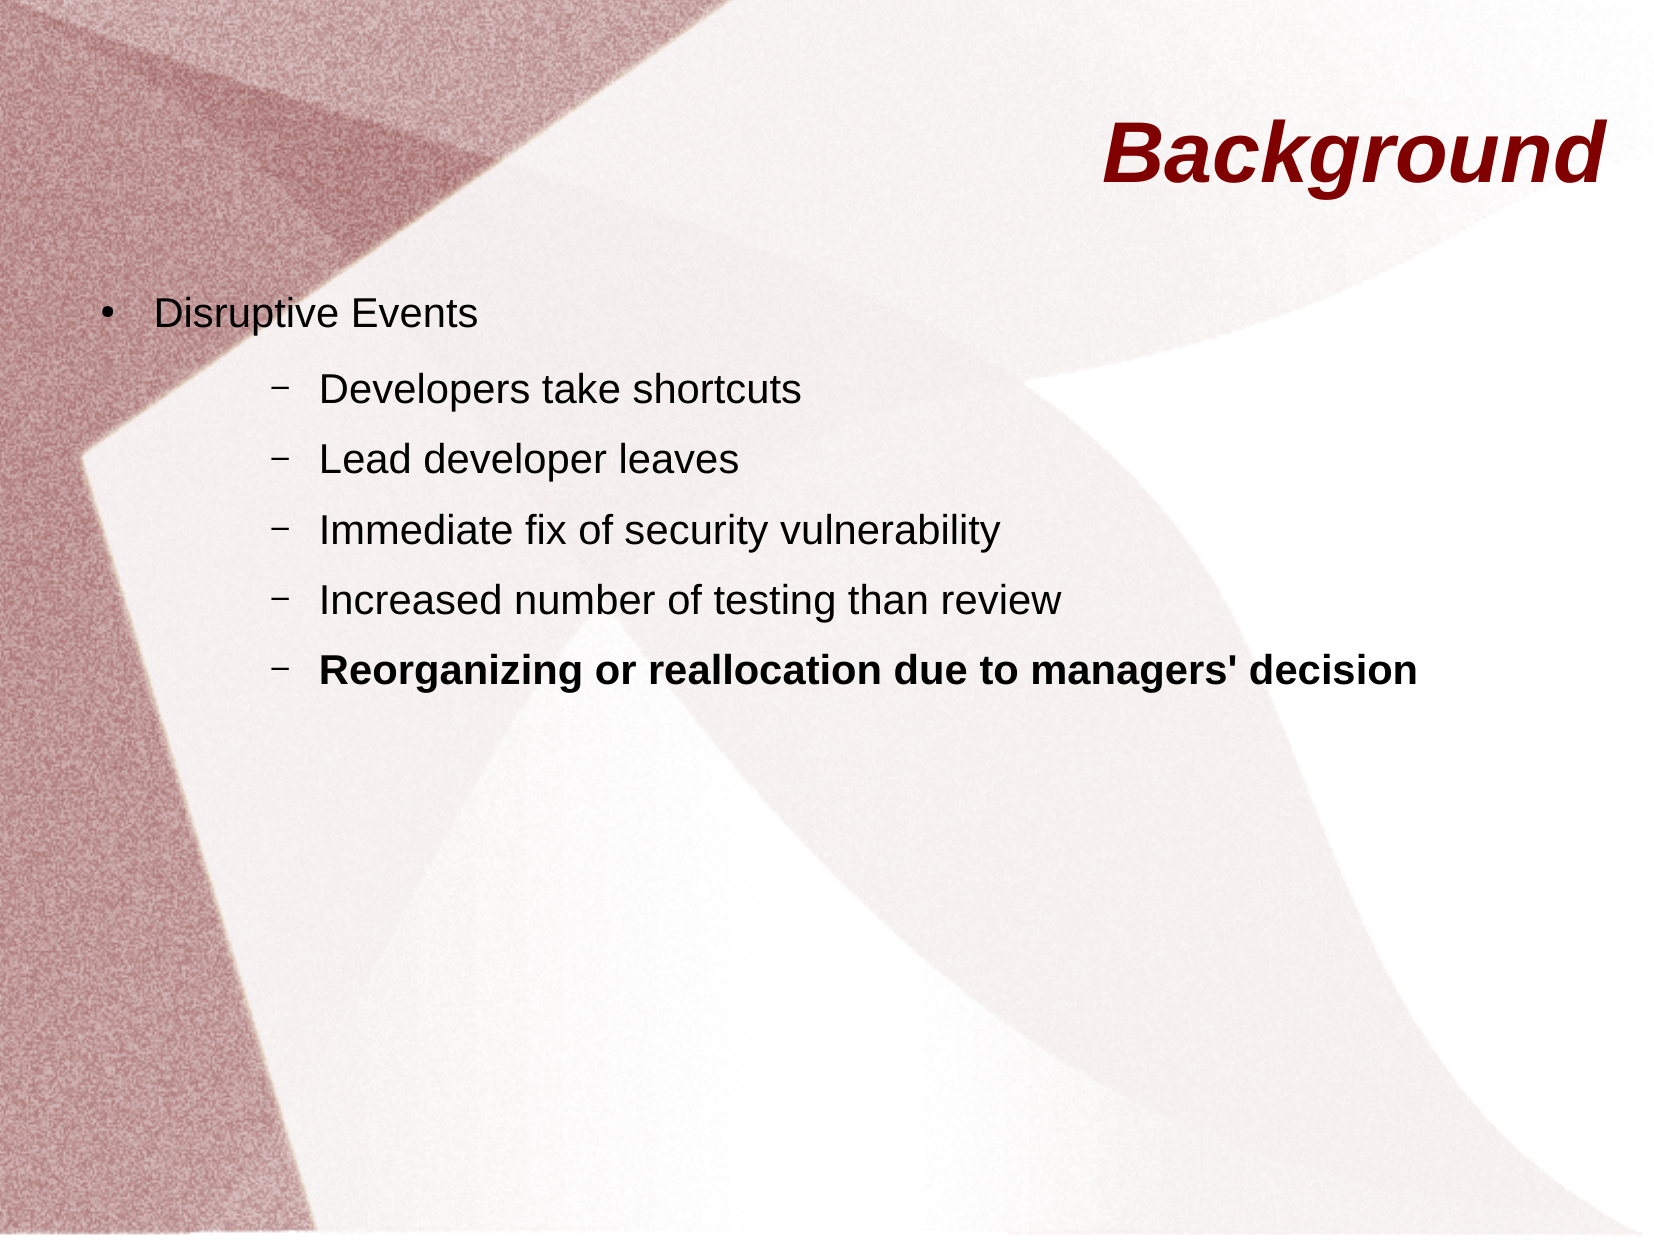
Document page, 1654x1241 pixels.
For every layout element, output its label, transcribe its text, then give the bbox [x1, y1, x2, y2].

list Disruptive Events Developers take shortcuts Lead developer leaves Immediate fix of security vulnerability Increased number of testing than review Reorganizing or reallocation due to managers' decision [82, 290, 1538, 1010]
picture [0, 0, 1654, 1241]
title Background [596, 49, 1607, 257]
